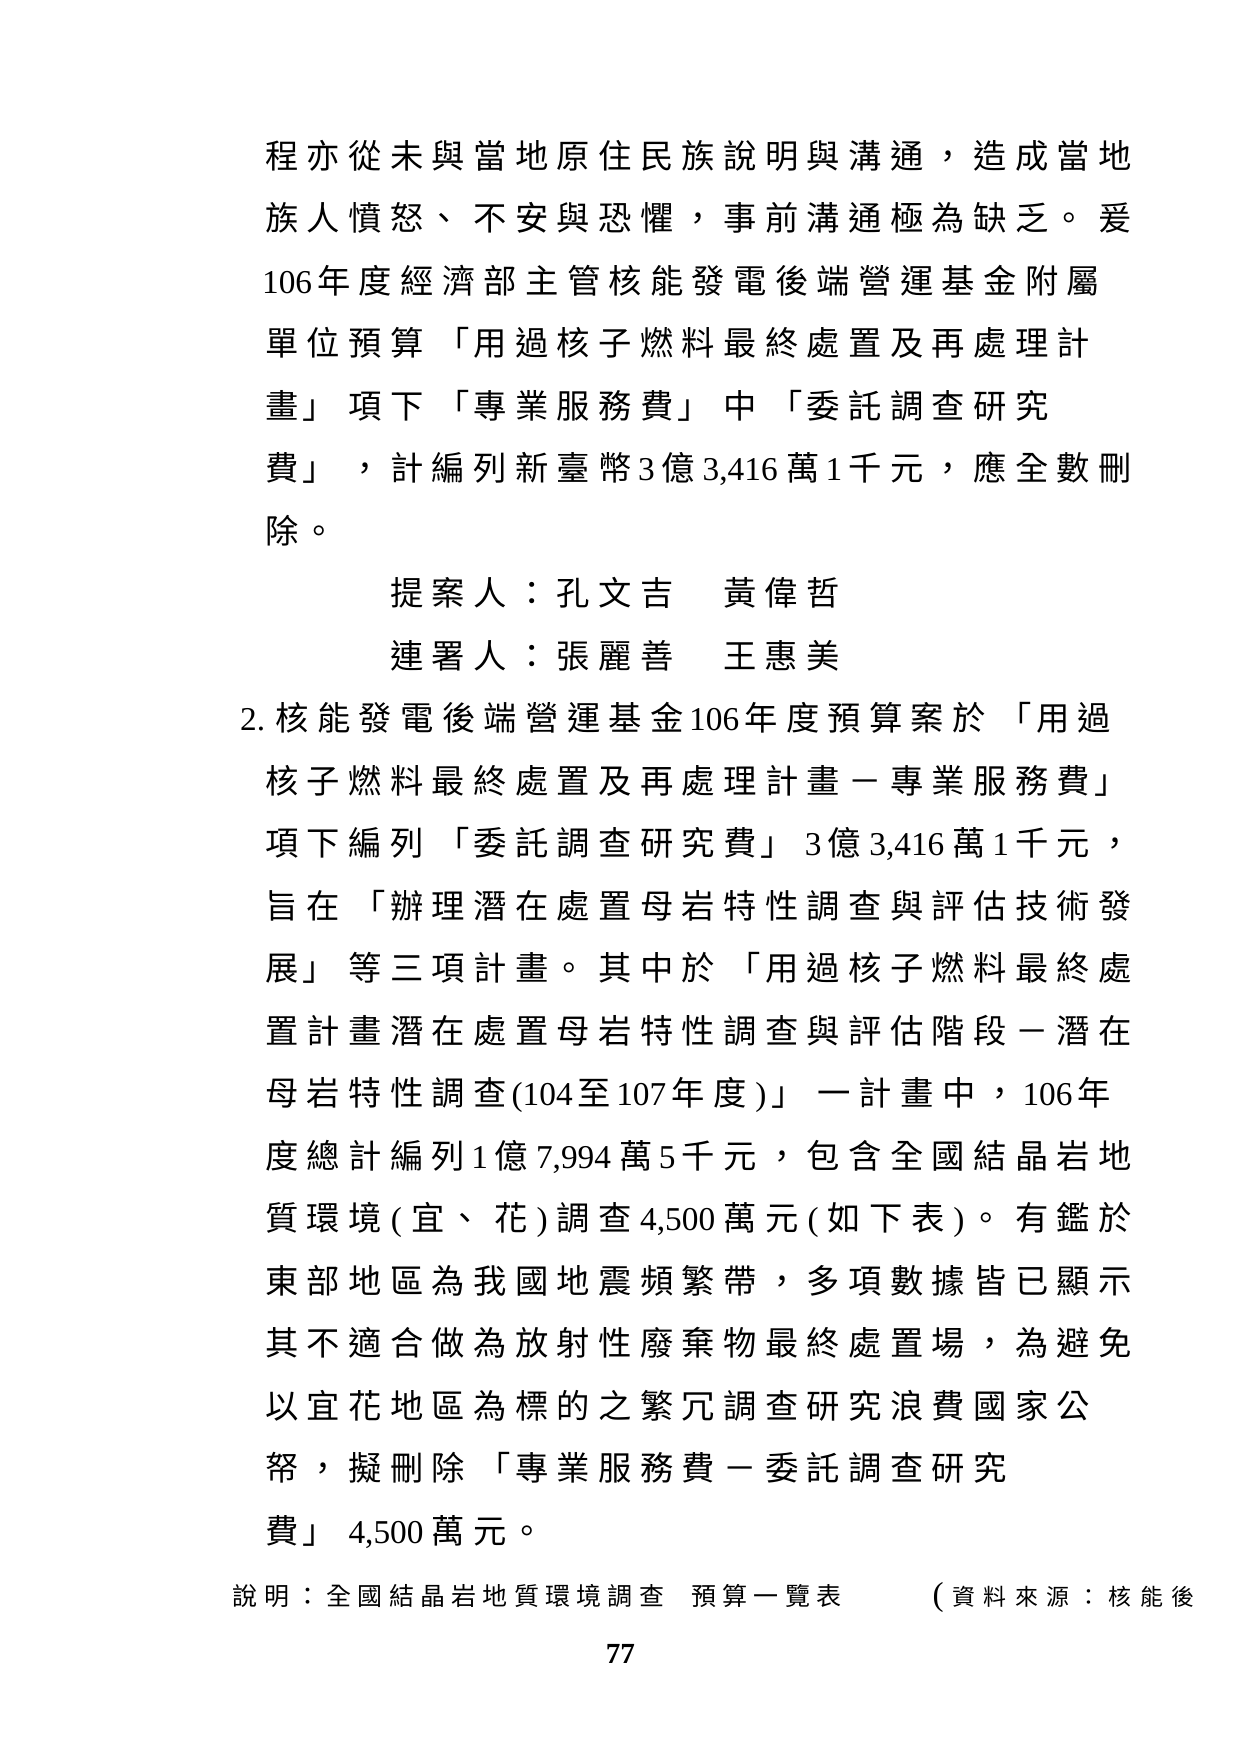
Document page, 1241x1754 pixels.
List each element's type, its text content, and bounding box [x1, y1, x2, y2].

text 提案人：孔文吉 黃偉哲 [382, 550, 1032, 612]
text 說明：全國結晶岩地質環境調查 預算一覽表 (資料來源：核能後 [104, 1550, 1205, 1612]
text 連署人：張麗善 王惠美 [382, 612, 1032, 675]
list 程亦從未與當地原住民族說明與溝通，造成當地族人憤怒、不安與恐懼，事前溝通極為缺乏。爰106年度經濟部主管核能發電後端營運基金附屬單位預算「用過核子燃料最終處置及再處理計畫」項下「專業服務費」中「委託調查研究費」，計編列新臺幣3億3,416萬1千元，應全數刪除。 [231, 112, 1136, 550]
list 核能發電後端營運基金106年度預算案於「用過核子燃料最終處置及再處理計畫－專業服務費」項下編列「委託調查研究費」3億3,416萬1千元，旨在「辦理潛在處置母岩特性調查與評估技術發展」等三項計畫。其中於「用過核子燃料最終處置計畫潛在處置母岩特性調查與評估階段－潛在母岩特性調查(104至107年度)」一計畫中，106年度總計編列1億7,994萬5千元，包含全國結晶岩地質環境(宜、花)調查4,500萬元(如下表)。有鑑於東部地區為我國地震頻繁帶，多項數據皆已顯示其不適合做為放射性廢棄物最終處置場，為避免以宜花地區為標的之繁冗調查研究浪費國家公帑，擬刪除「專業服務費－委託調查研究費」4,500萬元。 [231, 675, 1136, 1550]
